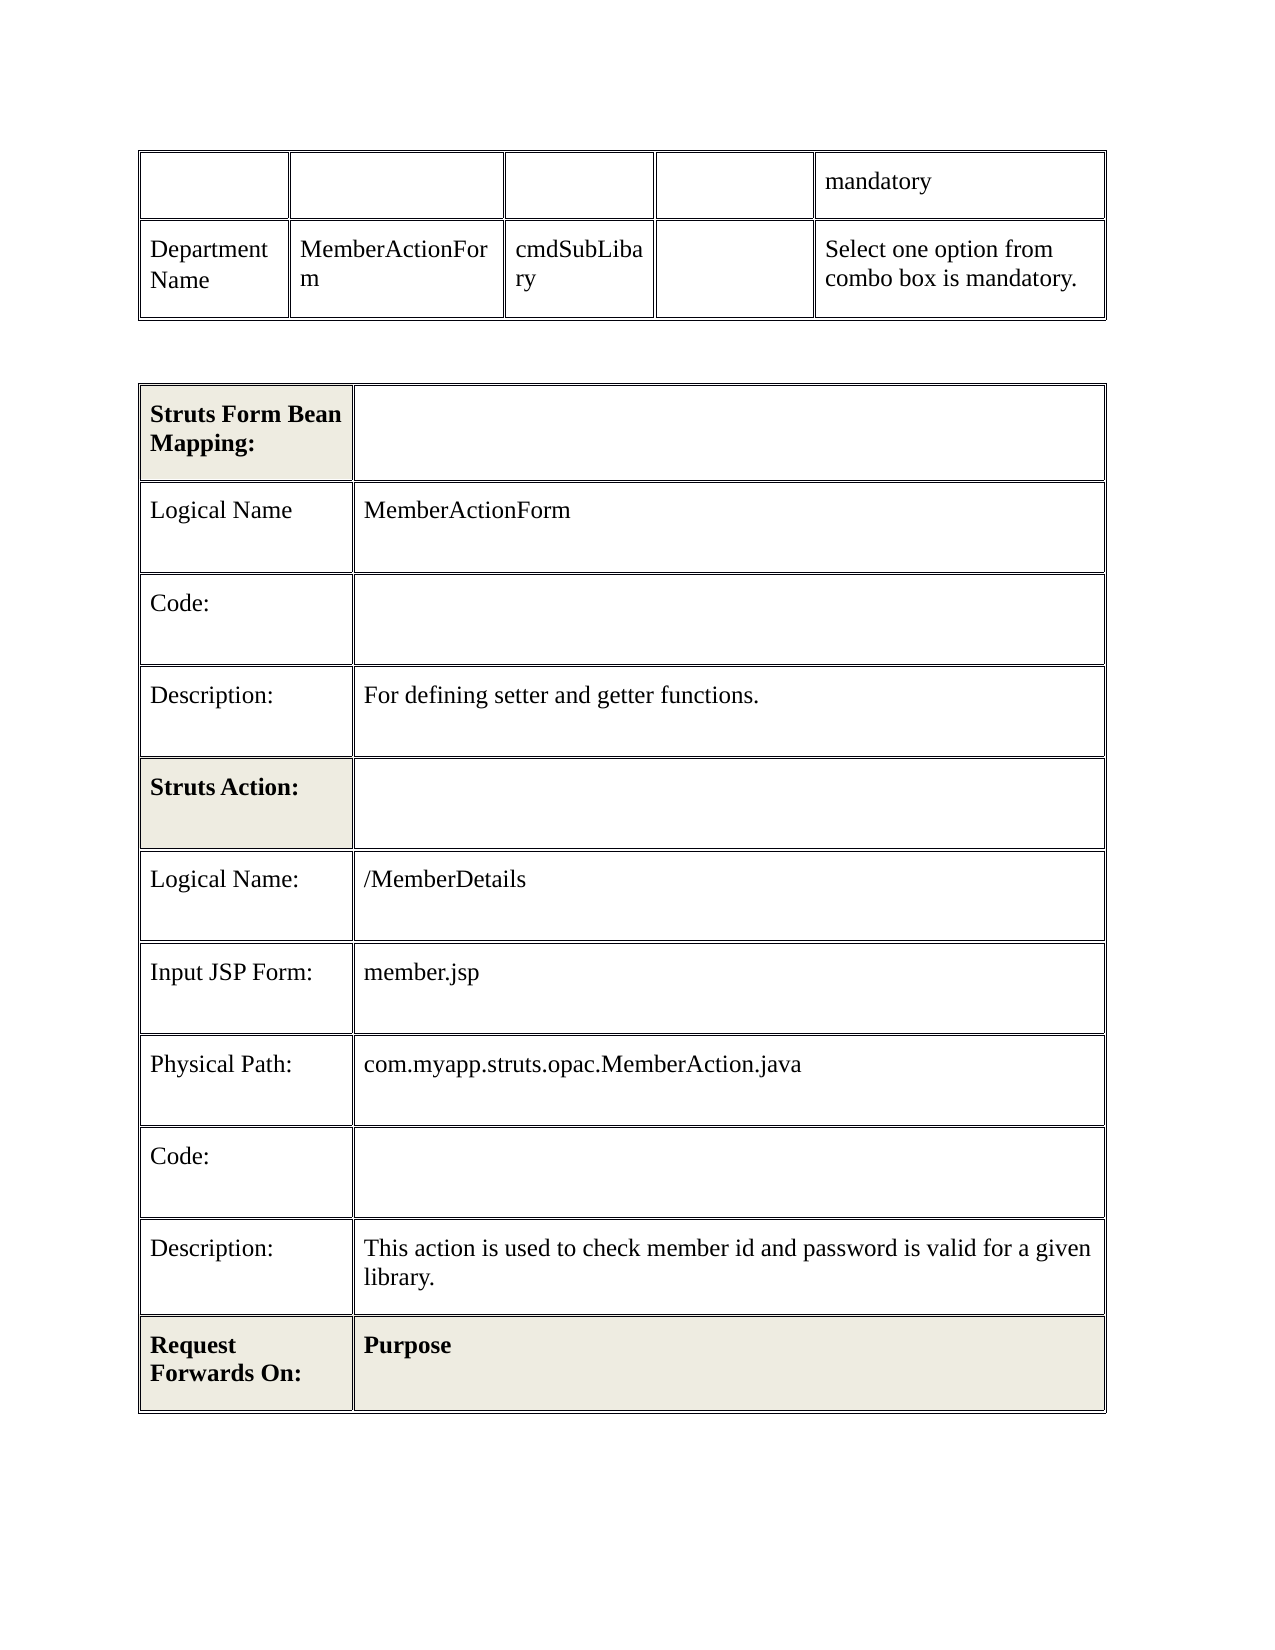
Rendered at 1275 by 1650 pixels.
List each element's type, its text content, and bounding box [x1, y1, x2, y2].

table_cell Code: [141, 575, 352, 664]
table_cell Description: [141, 667, 352, 756]
table_cell MemberActionForm [291, 221, 503, 317]
table_cell [291, 153, 503, 218]
table_cell cmdSubLibary [506, 221, 653, 317]
table_cell Input JSP Form: [141, 944, 352, 1033]
table_cell Physical Path: [141, 1036, 352, 1125]
table_header Struts Form Bean Mapping: [141, 386, 352, 479]
table_cell For defining setter and getter functions. [355, 667, 1104, 756]
table_cell [657, 153, 813, 218]
table_cell Struts Action: [141, 759, 352, 848]
table_cell This action is used to check member id and password is valid for a given library. [355, 1220, 1104, 1313]
table_cell MemberActionForm [355, 483, 1104, 572]
table_cell [355, 1128, 1104, 1217]
table_header [355, 386, 1104, 479]
table_cell Department Name [141, 221, 288, 317]
table_cell [141, 153, 288, 218]
table_cell [506, 153, 653, 218]
table_cell com.myapp.struts.opac.MemberAction.java [355, 1036, 1104, 1125]
table_cell Purpose [355, 1317, 1104, 1410]
table_cell /MemberDetails [355, 852, 1104, 940]
table_cell mandatory [816, 153, 1104, 218]
table_cell Code: [141, 1128, 352, 1217]
table_cell Select one option from combo box is mandatory. [816, 221, 1104, 317]
table_cell [355, 575, 1104, 664]
table_cell [657, 221, 813, 317]
table_cell Description: [141, 1220, 352, 1313]
table_cell Logical Name [141, 483, 352, 572]
table_cell Request Forwards On: [141, 1317, 352, 1410]
table_cell member.jsp [355, 944, 1104, 1033]
table_cell Logical Name: [141, 852, 352, 940]
table_cell [355, 759, 1104, 848]
